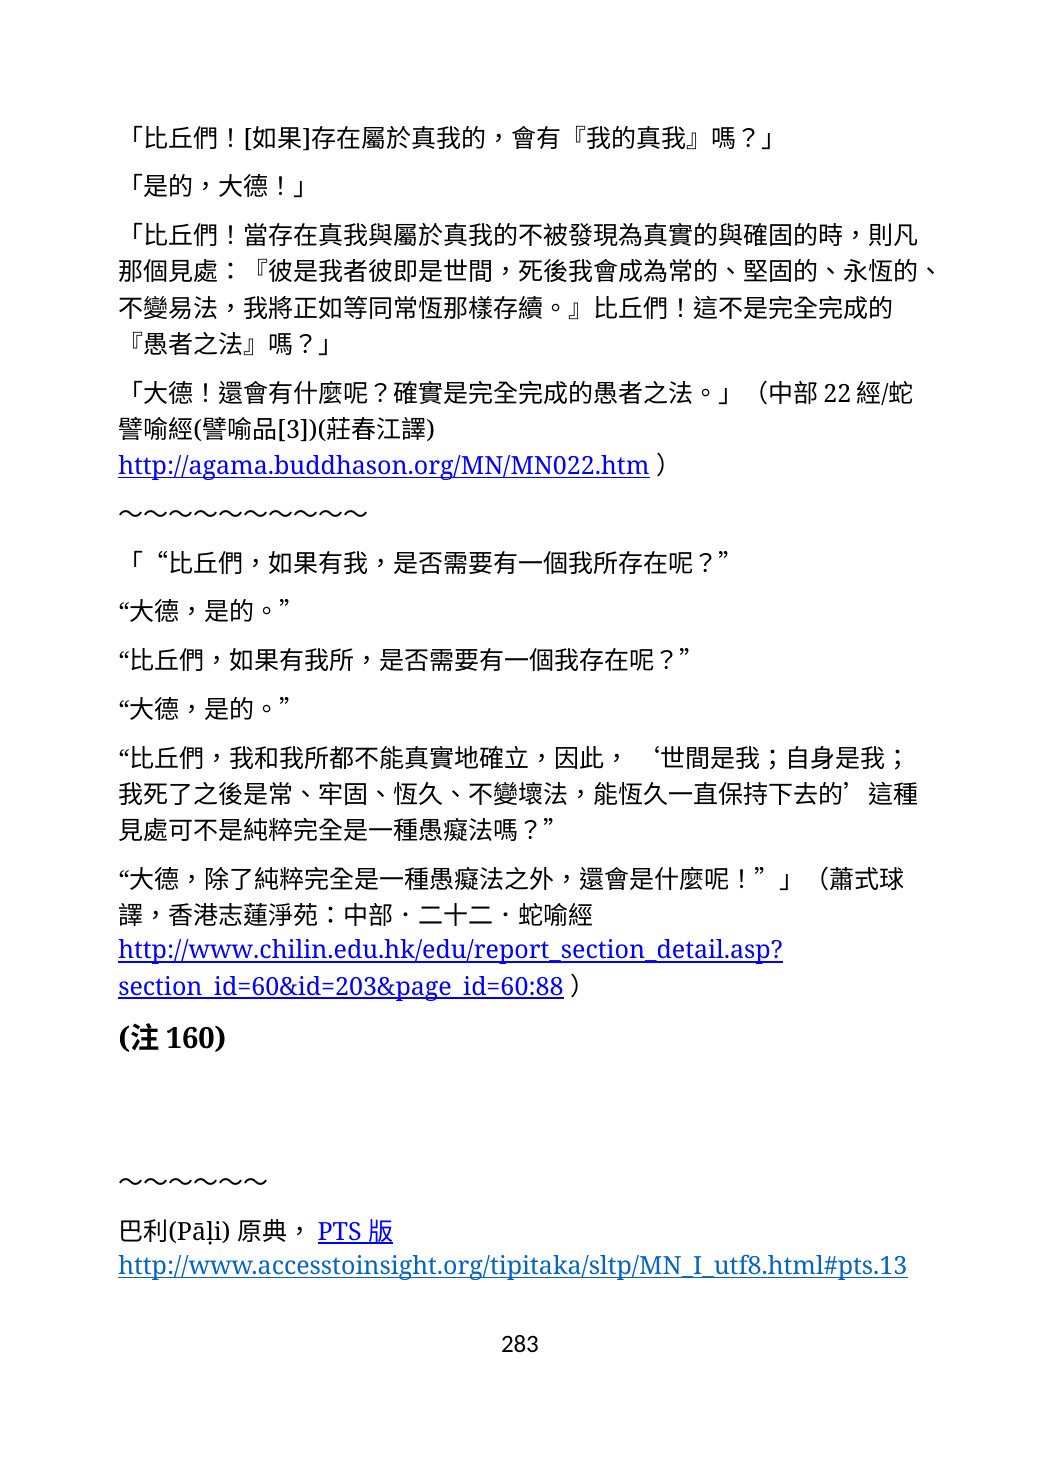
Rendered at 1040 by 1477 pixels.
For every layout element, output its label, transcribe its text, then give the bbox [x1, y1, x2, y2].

text ～～～～～～～～～～ [118, 494, 921, 531]
text “大德，是的。” [118, 592, 921, 628]
text 巴利(Pāḷi) 原典， PTS 版 http://www.accesstoinsight.org/tipitaka/sltp/MN_I_utf8.html#pts.13 [118, 1211, 921, 1282]
text 「大德！還會有什麼呢？確實是完全完成的愚者之法。」（中部22經/蛇譬喻經(譬喻品[3])(莊春江譯) http://agama.buddhason.org/MN/MN022.htm ） [118, 373, 921, 482]
text “大德，是的。” [118, 689, 921, 726]
text (注 160) [118, 1015, 921, 1057]
text 「比丘們！[如果]存在屬於真我的，會有『我的真我』嗎？」 [118, 118, 921, 154]
text “比丘們，我和我所都不能真實地確立，因此， ‘世間是我；自身是我；我死了之後是常、牢固、恆久、不變壞法，能恆久一直保持下去的’這種見處可不是純粹完全是一種愚癡法嗎？” [118, 738, 921, 847]
text 「比丘們！當存在真我與屬於真我的不被發現為真實的與確固的時，則凡那個見處：『彼是我者彼即是世間，死後我會成為常的、堅固的、永恆的、不變易法，我將正如等同常恆那樣存續。』比丘們！這不是完全完成的『愚者之法』嗎？」 [118, 216, 921, 361]
text “大德，除了純粹完全是一種愚癡法之外，還會是什麼呢！”」（蕭式球 譯，香港志蓮淨苑：中部．二十二．蛇喻經 http://www.chilin.edu.hk/edu/report_section_detail.asp?section_id=60&id=203&page_id=60:88 ） [118, 859, 921, 1002]
text ～～～～～～ [118, 1163, 921, 1199]
text 「“比丘們，如果有我，是否需要有一個我所存在呢？” [118, 543, 921, 579]
text 「是的，大德！」 [118, 167, 921, 203]
text “比丘們，如果有我所，是否需要有一個我存在呢？” [118, 641, 921, 677]
